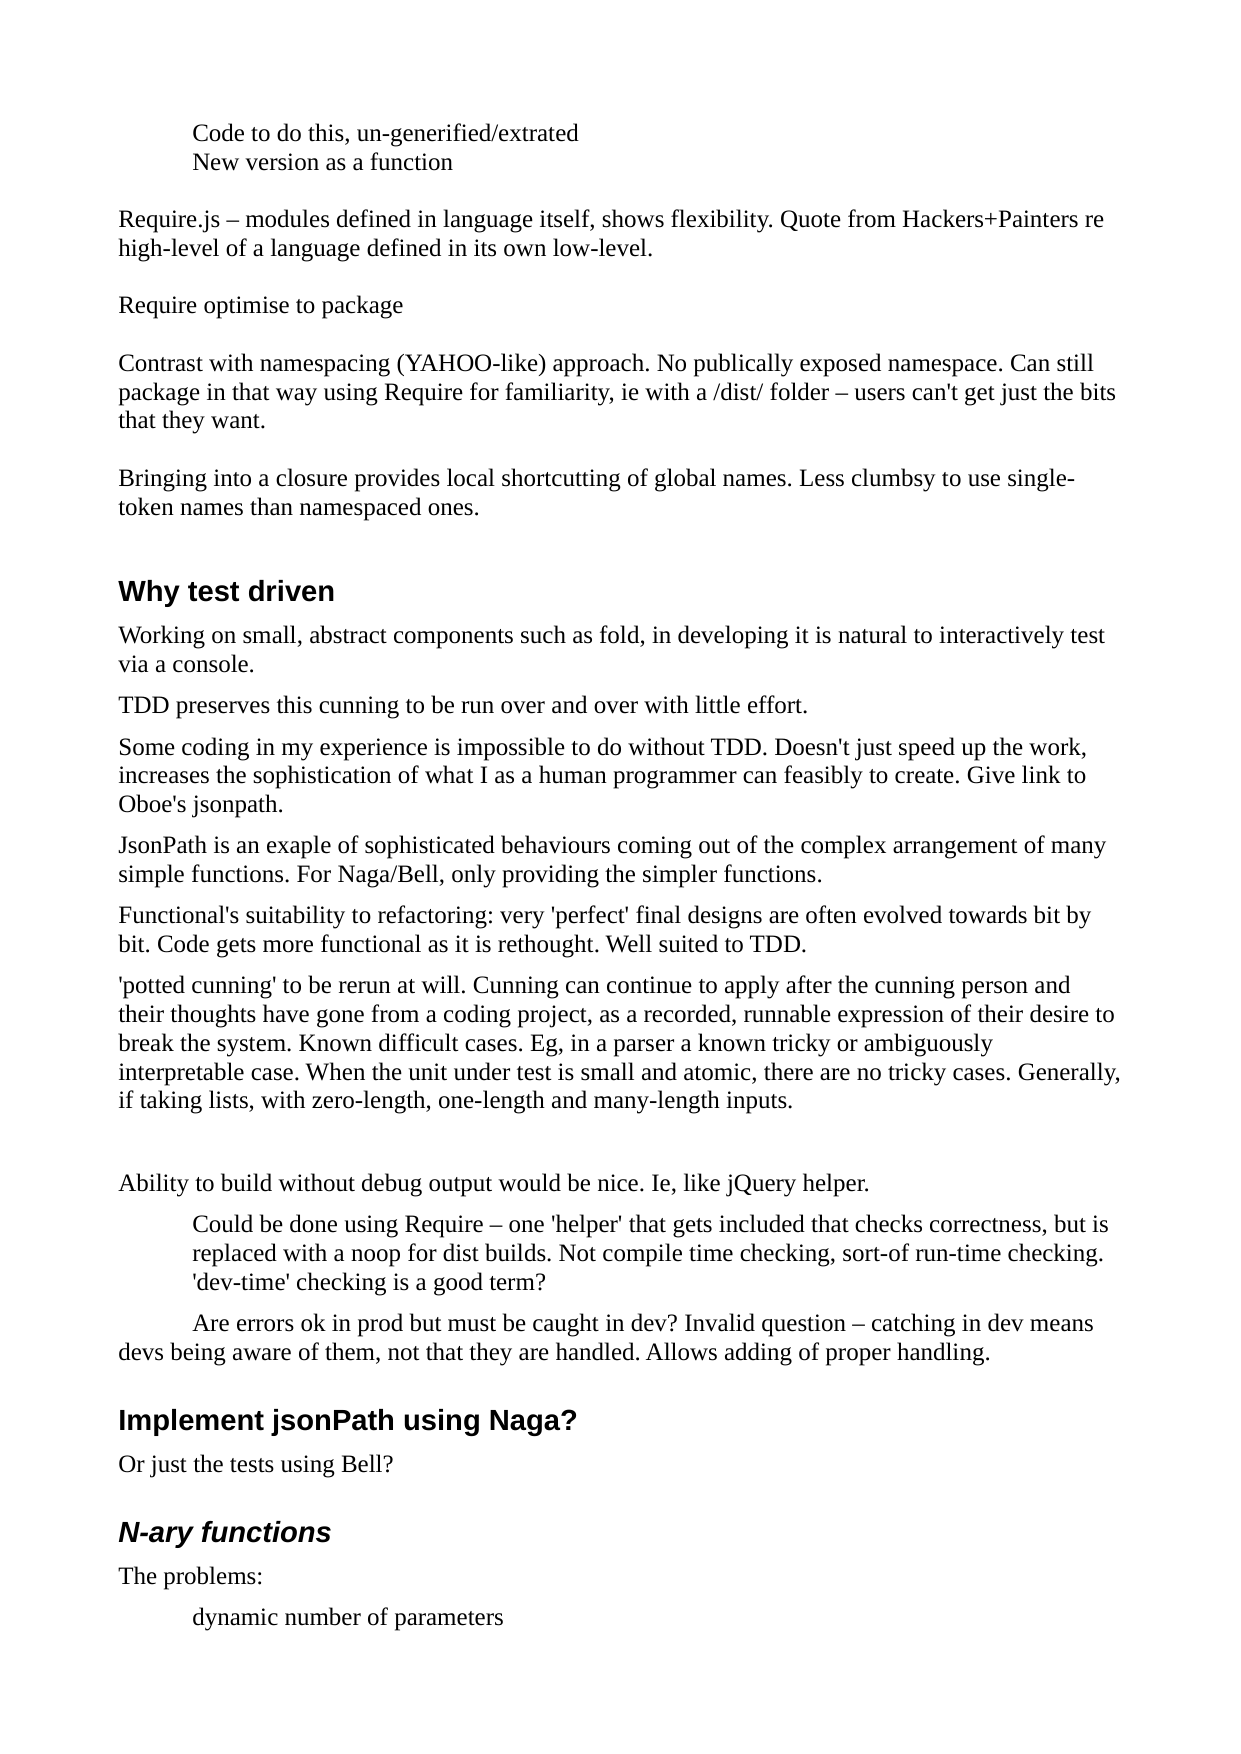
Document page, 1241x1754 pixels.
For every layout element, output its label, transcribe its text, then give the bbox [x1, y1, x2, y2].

text Working on small, abstract components such as fold, in developing it is natural to interactively test via a console. [118, 620, 1122, 678]
text Code to do this, un-generified/extrated [118, 118, 1122, 147]
text Require.js – modules defined in language itself, shows flexibility. Quote from Hackers+Painters re high-level of a language defined in its own low-level. [118, 204, 1122, 262]
text Are errors ok in prod but must be caught in dev? Invalid question – catching in dev means devs being aware of them, not that they are handled. Allows adding of proper handling. [118, 1308, 1122, 1365]
text Could be done using Require – one 'helper' that gets included that checks correctness, but is replaced with a noop for dist builds. Not compile time checking, sort-of run-time checking. 'dev-time' checking is a good term? [118, 1209, 1122, 1295]
subtitle Implement jsonPath using Naga? [118, 1403, 1122, 1436]
subtitle Why test driven [118, 574, 1122, 608]
text 'potted cunning' to be rerun at will. Cunning can continue to apply after the cunning person and their thoughts have gone from a coding project, as a recorded, runnable expression of their desire to break the system. Known difficult cases. Eg, in a parser a known tricky or ambiguously interpretable case. When the unit under test is small and atomic, there are no tricky cases. Generally, if taking lists, with zero-length, one-length and many-length inputs. [118, 970, 1122, 1114]
text The problems: [118, 1561, 1122, 1590]
subtitle N-ary functions [118, 1515, 1122, 1549]
text Contrast with namespacing (YAHOO-like) approach. No publically exposed namespace. Can still package in that way using Require for familiarity, ie with a /dist/ folder – users can't get just the bits that they want. [118, 348, 1122, 434]
text TDD preserves this cunning to be run over and over with little effort. [118, 690, 1122, 719]
text dynamic number of parameters [118, 1602, 1122, 1631]
text Ability to build without debug output would be nice. Ie, like jQuery helper. [118, 1168, 1122, 1197]
text Or just the tests using Bell? [118, 1449, 1122, 1478]
text Functional's suitability to refactoring: very 'perfect' final designs are often evolved towards bit by bit. Code gets more functional as it is rethought. Well suited to TDD. [118, 900, 1122, 958]
text Some coding in my experience is impossible to do without TDD. Doesn't just speed up the work, increases the sophistication of what I as a human programmer can feasibly to create. Give link to Oboe's jsonpath. [118, 732, 1122, 818]
text New version as a function [118, 147, 1122, 176]
text Require optimise to package [118, 291, 1122, 319]
text Bringing into a closure provides local shortcutting of global names. Less clumbsy to use single-token names than namespaced ones. [118, 463, 1122, 521]
text JsonPath is an exaple of sophisticated behaviours coming out of the complex arrangement of many simple functions. For Naga/Bell, only providing the simpler functions. [118, 830, 1122, 888]
